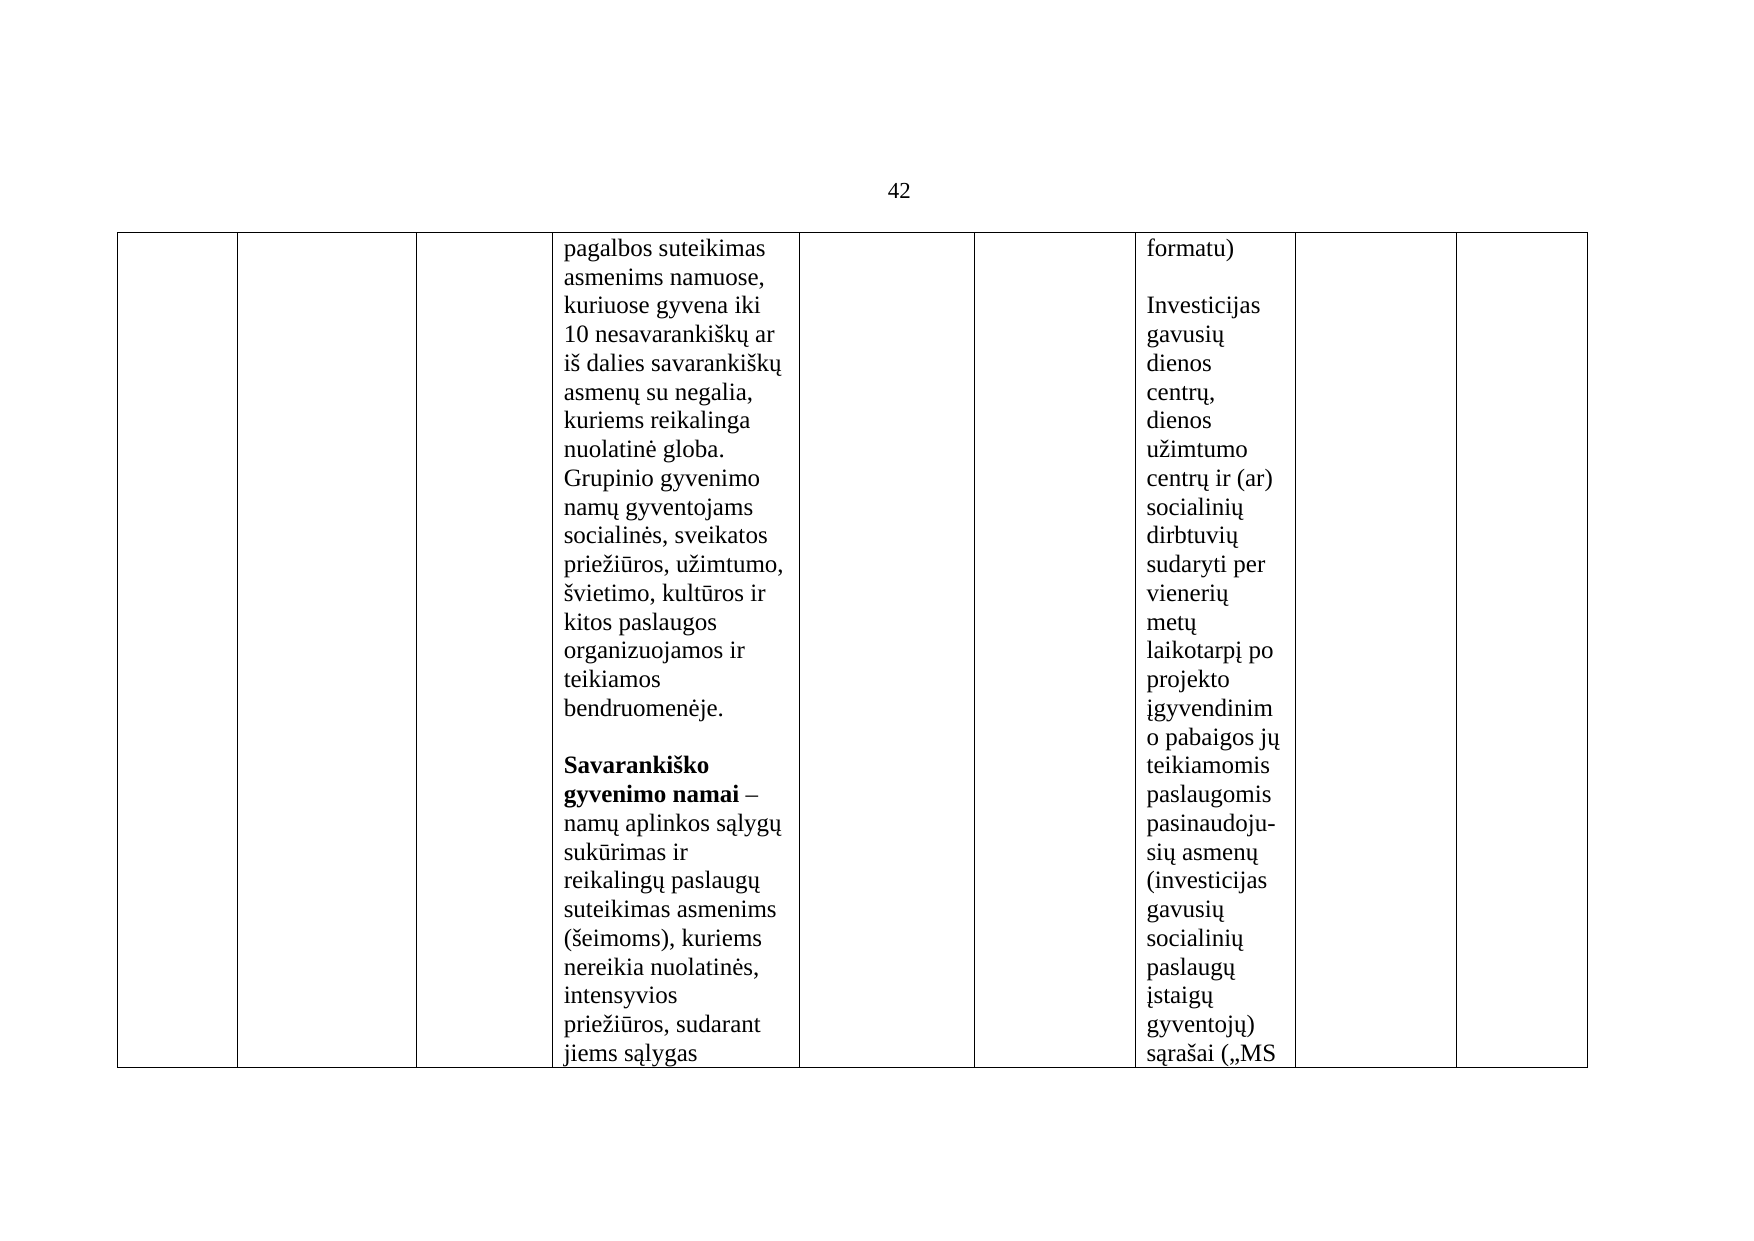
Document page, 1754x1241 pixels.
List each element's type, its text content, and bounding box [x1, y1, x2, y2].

table_cell [800, 233, 974, 1067]
table_cell [1457, 233, 1587, 1067]
table_cell [238, 233, 416, 1067]
table_cell [1296, 233, 1456, 1067]
table_cell [975, 233, 1135, 1067]
table_cell [118, 233, 237, 1067]
table_cell pagalbos suteikimas asmenims namuose, kuriuose gyvena iki 10 nesavarankiškų ar iš dalies savarankiškų asmenų su negalia, kuriems reikalinga nuolatinė globa. Grupinio gyvenimo namų gyventojams socialinės, sveikatos priežiūros, užimtumo, švietimo, kultūros ir kitos paslaugos organizuojamos ir teikiamos bendruomenėje. Savarankiško gyvenimo namai – namų aplinkos sąlygų sukūrimas ir reikalingų paslaugų suteikimas asmenims (šeimoms), kuriems nereikia nuolatinės, intensyvios priežiūros, sudarant jiems sąlygas [553, 233, 799, 1067]
table_cell formatu) Investicijas gavusių dienos centrų, dienos užimtumo centrų ir (ar) socialinių dirbtuvių sudaryti per vienerių metų laikotarpį po projekto įgyvendinimo pabaigos jų teikiamomis paslaugomis pasinaudoju-sių asmenų (investicijas gavusių socialinių paslaugų įstaigų gyventojų) sąrašai („MS [1136, 233, 1295, 1067]
table_cell [113, 232, 117, 1067]
table_cell [417, 233, 552, 1067]
